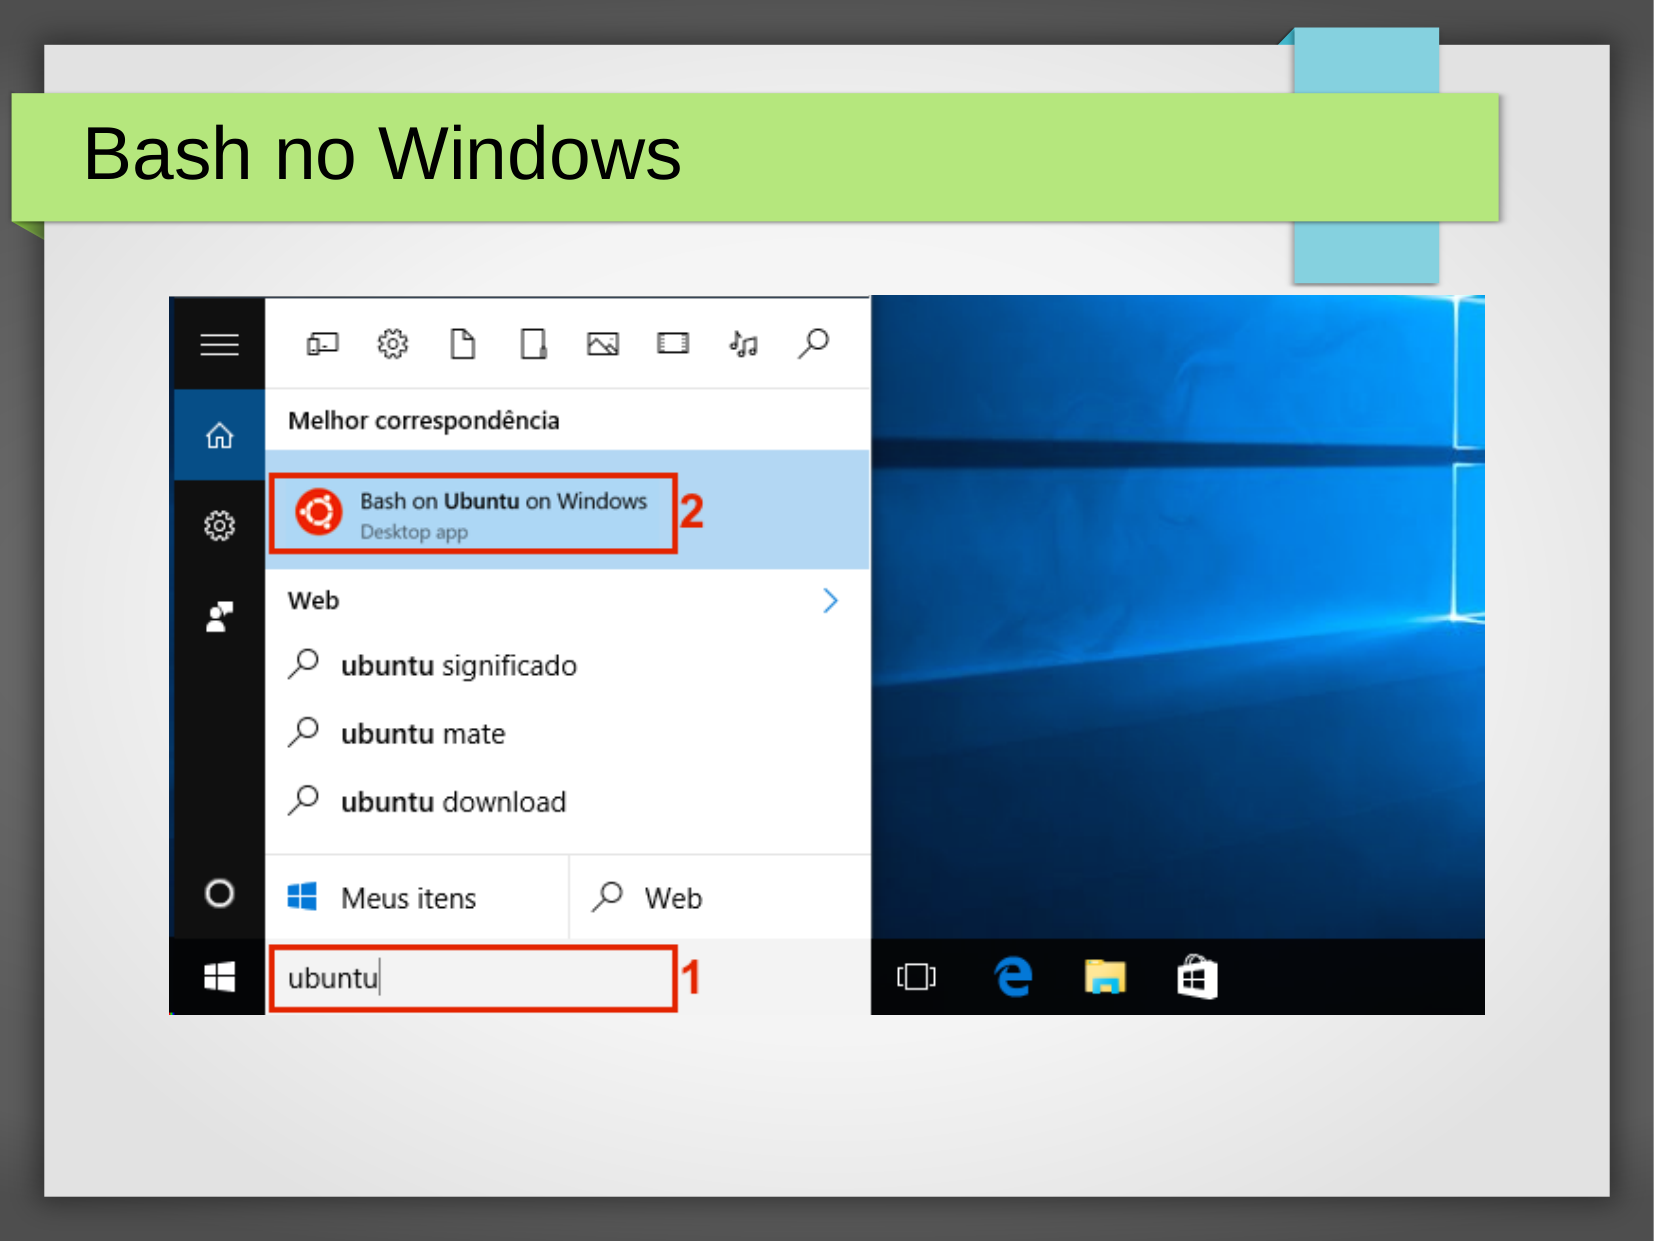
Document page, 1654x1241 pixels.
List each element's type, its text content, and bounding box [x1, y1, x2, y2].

title Bash no Windows [82, 94, 1264, 213]
picture [0, 0, 1654, 1241]
